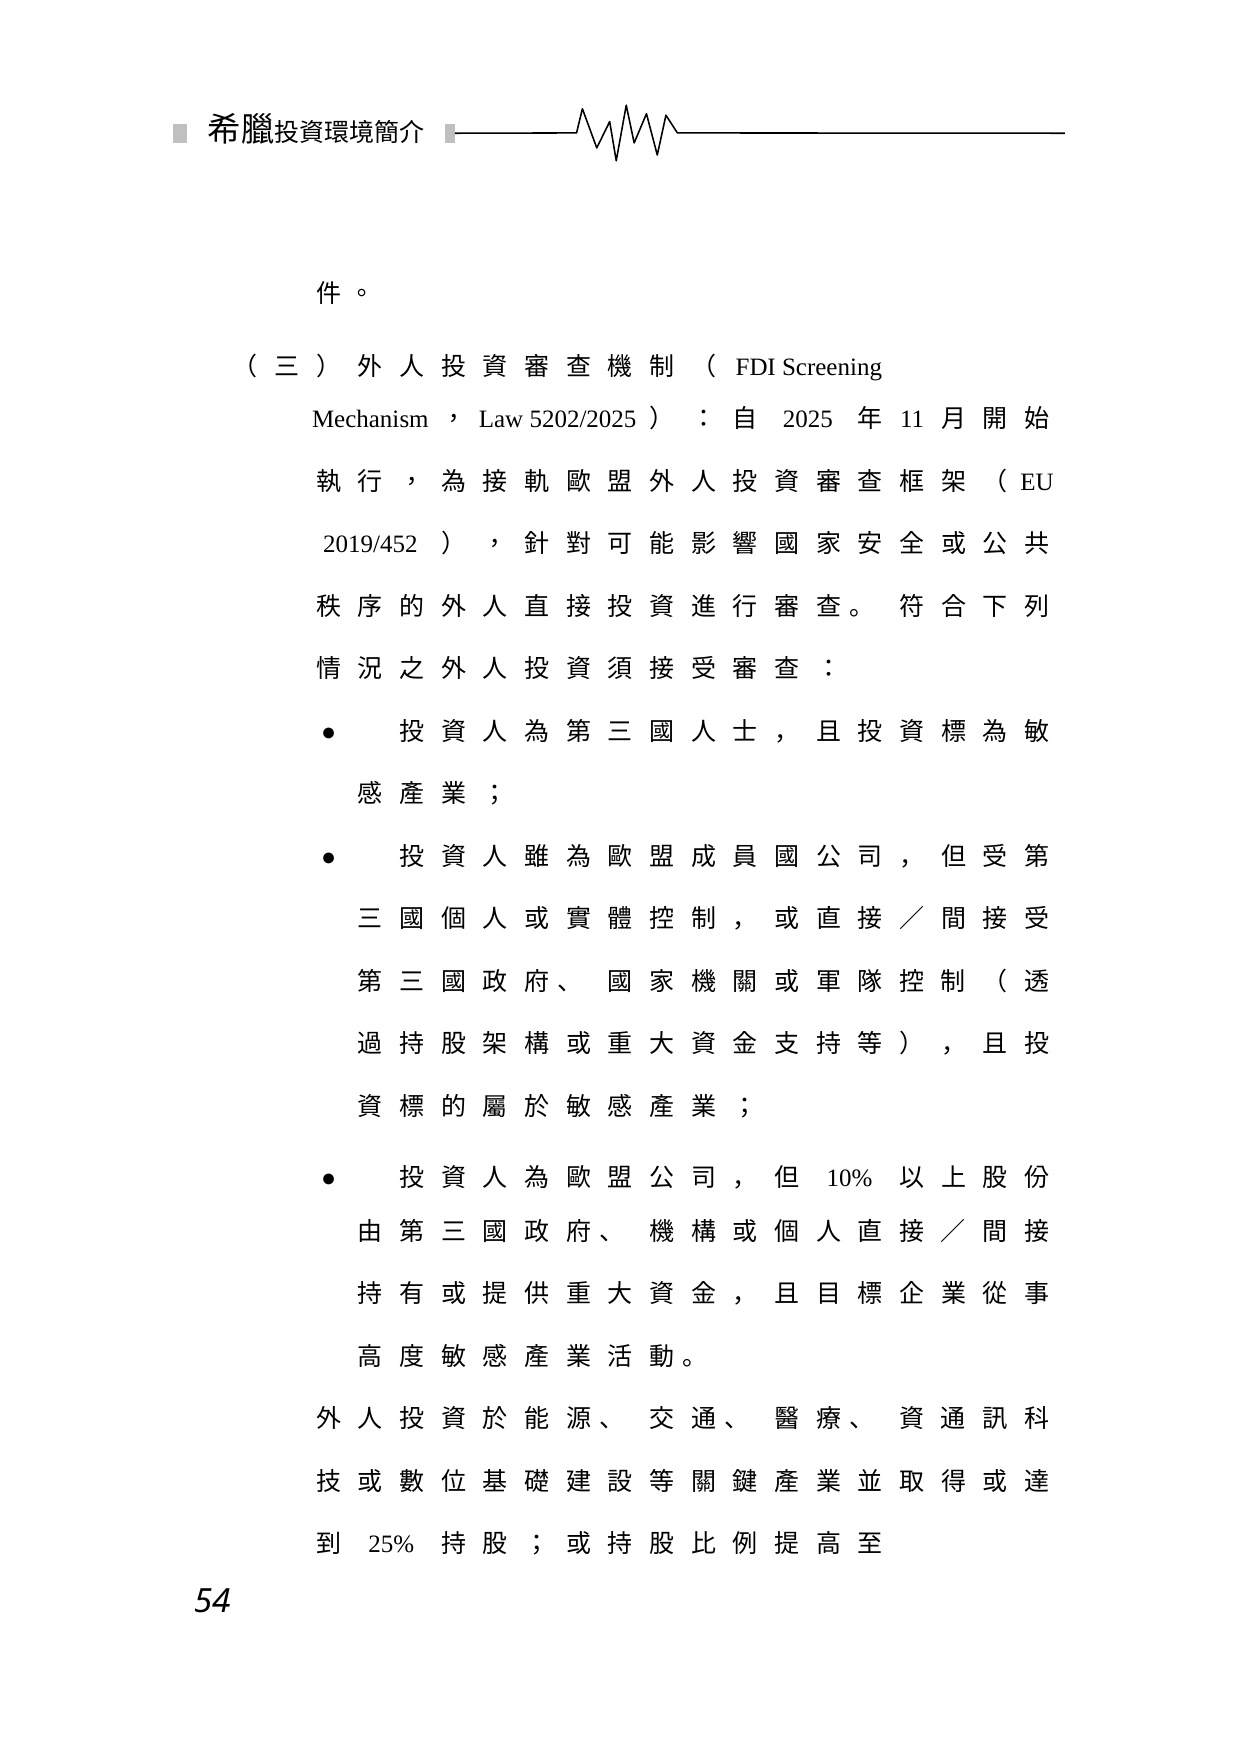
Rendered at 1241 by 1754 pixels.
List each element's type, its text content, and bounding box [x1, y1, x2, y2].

text ● 投資人為歐盟公司，但10%以上股份由第三國政府、機構或個人直接／間接持有或提供重大資金，且目標企業從事高度敏感產業活動。 [281, 1125, 1058, 1375]
text 件。 [207, 250, 1058, 313]
text ● 投資人雖為歐盟成員國公司，但受第三國個人或實體控制，或直接／間接受第三國政府、國家機關或軍隊控制（透過持股架構或重大資金支持等），且投資標的屬於敏感產業； [281, 813, 1058, 1125]
text 外人投資於能源、交通、醫療、資通訊科技或數位基礎建設等關鍵產業並取得或達到25%持股；或持股比例提高至 [306, 1375, 1058, 1563]
text ● 投資人為第三國人士，且投資標為敏感產業； [281, 688, 1058, 813]
text （三）外人投資審查機制（FDI Screening Mechanism，Law 5202/2025）：自2025年11月開始執行，為接軌歐盟外人投資審查框架（EU 2019/452），針對可能影響國家安全或公共秩序的外人直接投資進行審查。符合下列情況之外人投資須接受審查： [207, 313, 1058, 688]
